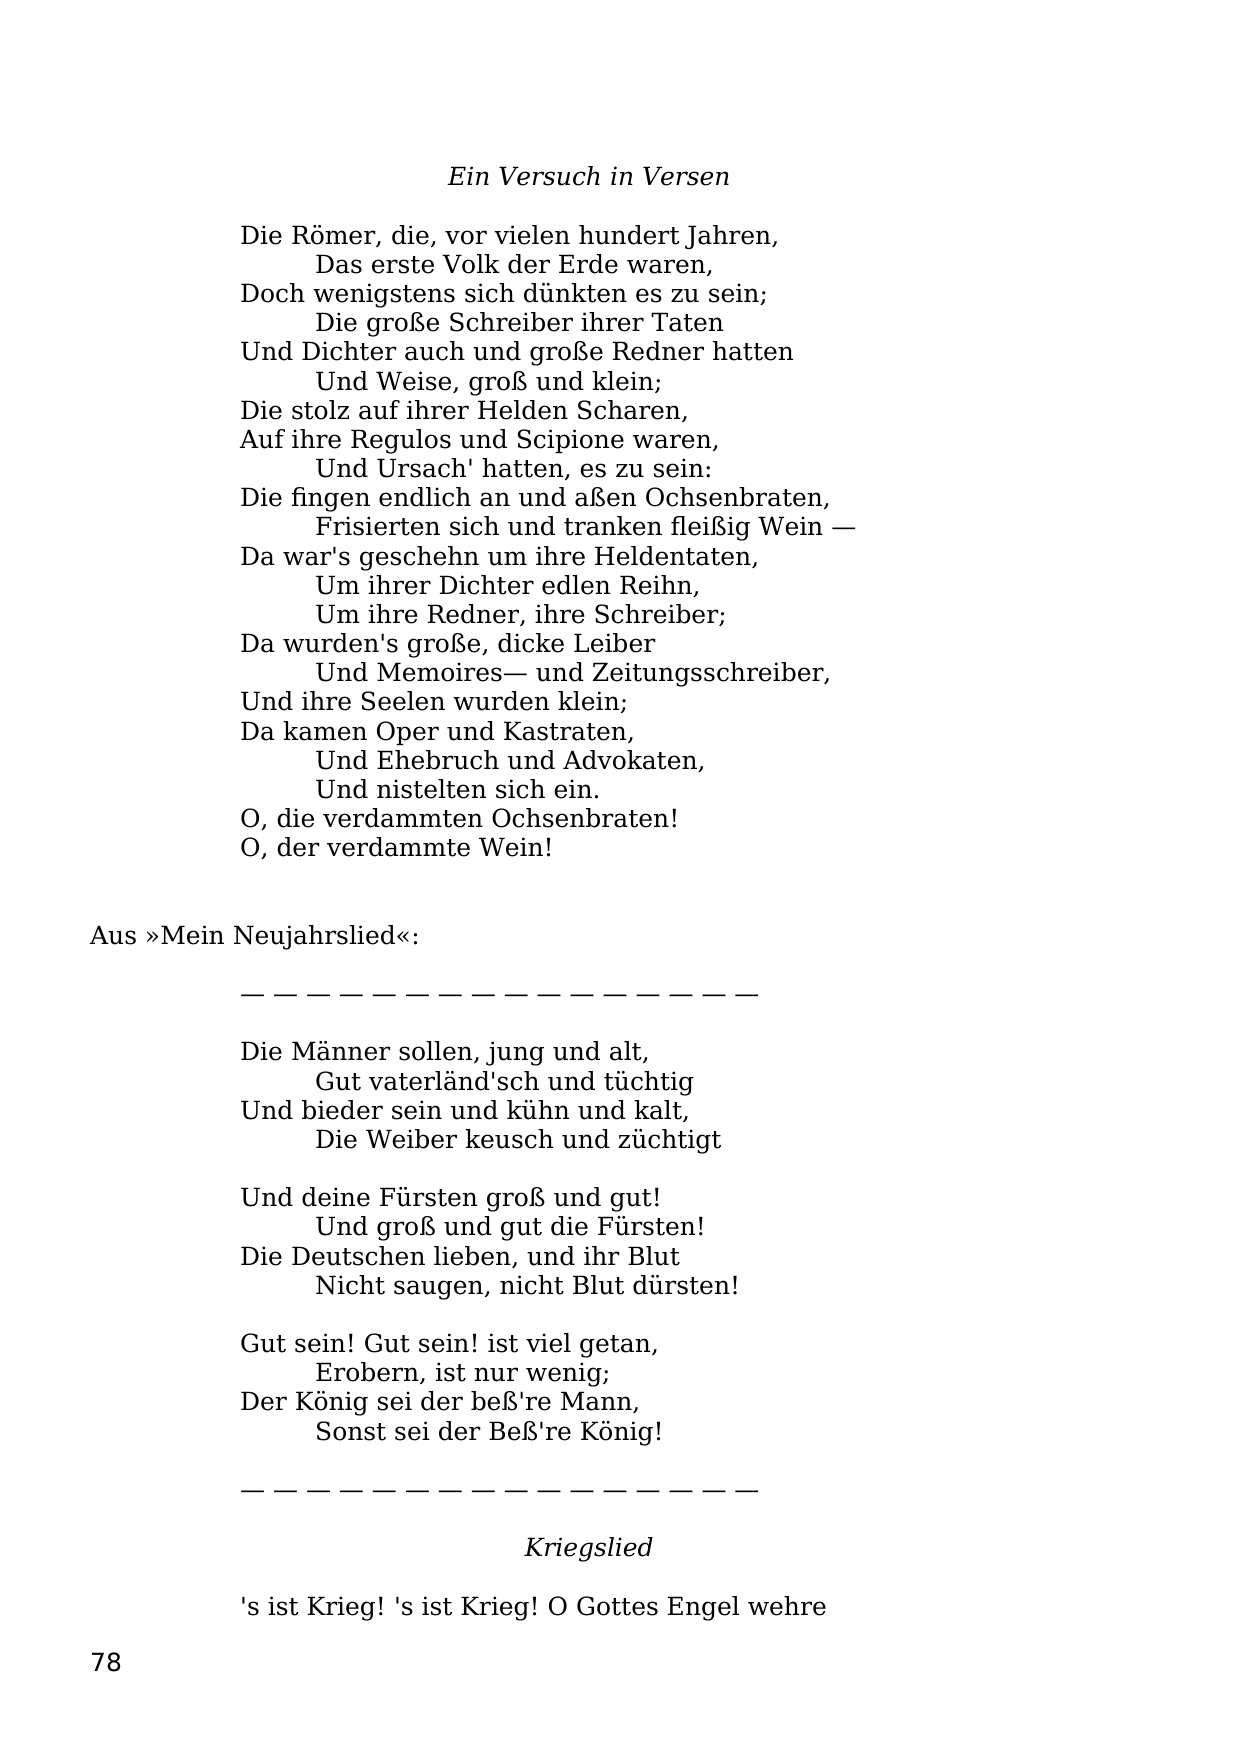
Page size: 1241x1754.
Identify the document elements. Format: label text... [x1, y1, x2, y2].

text Aus »Mein Neujahrslied«: [90, 921, 1091, 950]
text Auf ihre Regulos und Scipione waren, [240, 425, 1091, 454]
text Doch wenigstens sich dünkten es zu sein; [240, 279, 1091, 308]
text Sonst sei der Beß're König! [240, 1417, 1091, 1446]
text Da wurden's große, dicke Leiber [240, 629, 1091, 658]
text Und groß und gut die Fürsten! [240, 1212, 1091, 1242]
text 's ist Krieg! 's ist Krieg! O Gottes Engel wehre [240, 1592, 1091, 1621]
text Und Dichter auch und große Redner hatten [240, 337, 1091, 367]
text Die Deutschen lieben, und ihr Blut [240, 1242, 1091, 1271]
text Frisierten sich und tranken fleißig Wein — [240, 512, 1091, 542]
text Und Ursach' hatten, es zu sein: [240, 454, 1091, 483]
text Kriegslied [90, 1533, 1091, 1562]
text O, der verdammte Wein! [240, 833, 1091, 862]
text — — — — — — — — — — — — — — — — [240, 979, 1091, 1008]
text Der König sei der beß're Mann, [240, 1387, 1091, 1417]
text Um ihre Redner, ihre Schreiber; [240, 600, 1091, 629]
text Die Männer sollen, jung und alt, [240, 1037, 1091, 1067]
text Erobern, ist nur wenig; [240, 1358, 1091, 1387]
text Und Ehebruch und Advokaten, [240, 746, 1091, 775]
text Die Römer, die, vor vielen hundert Jahren, [240, 221, 1091, 250]
text Und bieder sein und kühn und kalt, [240, 1096, 1091, 1125]
text Die stolz auf ihrer Helden Scharen, [240, 396, 1091, 425]
text Gut vaterländ'sch und tüchtig [240, 1067, 1091, 1096]
text Das erste Volk der Erde waren, [240, 250, 1091, 279]
text Und Memoires— und Zeitungsschreiber, [240, 658, 1091, 687]
text Und deine Fürsten groß und gut! [240, 1183, 1091, 1212]
text Um ihrer Dichter edlen Reihn, [240, 571, 1091, 600]
text Die Weiber keusch und züchtigt [240, 1125, 1091, 1154]
text Da kamen Oper und Kastraten, [240, 717, 1091, 746]
text Und ihre Seelen wurden klein; [240, 687, 1091, 717]
text O, die verdammten Ochsenbraten! [240, 804, 1091, 833]
text Und Weise, groß und klein; [240, 367, 1091, 396]
text — — — — — — — — — — — — — — — — [240, 1475, 1091, 1504]
text Nicht saugen, nicht Blut dürsten! [240, 1271, 1091, 1300]
text Die fingen endlich an und aßen Ochsenbraten, [240, 483, 1091, 512]
text Gut sein! Gut sein! ist viel getan, [240, 1329, 1091, 1358]
text Und nistelten sich ein. [240, 775, 1091, 804]
text Ein Versuch in Versen [90, 162, 1091, 192]
text Da war's geschehn um ihre Heldentaten, [240, 542, 1091, 571]
text Die große Schreiber ihrer Taten [240, 308, 1091, 337]
